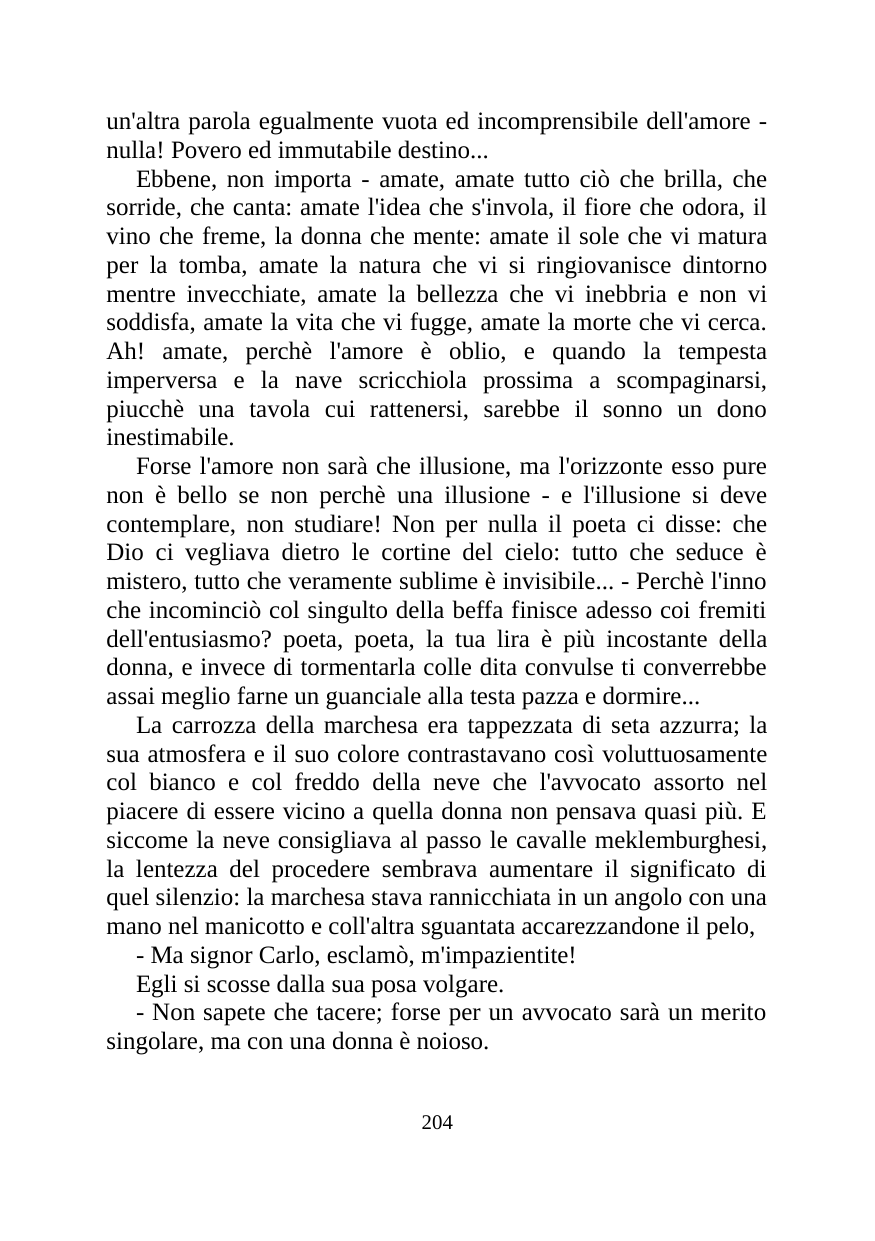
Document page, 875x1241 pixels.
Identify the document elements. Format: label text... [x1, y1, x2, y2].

text - Ma signor Carlo, esclamò, m'impazientite! [106, 940, 768, 969]
text un'altra parola egualmente vuota ed incomprensibile dell'amore - nulla! Povero ed immutabile destino... [106, 106, 768, 164]
text - Non sapete che tacere; forse per un avvocato sarà un merito singolare, ma con una donna è noioso. [106, 997, 768, 1055]
text Forse l'amore non sarà che illusione, ma l'orizzonte esso pure non è bello se non perchè una illusione - e l'illusione si deve contemplare, non studiare! Non per nulla il poeta ci disse: che Dio ci vegliava dietro le cortine del cielo: tutto che seduce è mistero, tutto che veramente sublime è invisibile... - Perchè l'inno che incominciò col singulto della beffa finisce adesso coi fremiti dell'entusiasmo? poeta, poeta, la tua lira è più incostante della donna, e invece di tormentarla colle dita convulse ti converrebbe assai meglio farne un guanciale alla testa pazza e dormire... [106, 451, 768, 710]
text Egli si scosse dalla sua posa volgare. [106, 969, 768, 997]
text Ebbene, non importa - amate, amate tutto ciò che brilla, che sorride, che canta: amate l'idea che s'invola, il fiore che odora, il vino che freme, la donna che mente: amate il sole che vi matura per la tomba, amate la natura che vi si ringiovanisce dintorno mentre invecchiate, amate la bellezza che vi inebbria e non vi soddisfa, amate la vita che vi fugge, amate la morte che vi cerca. Ah! amate, perchè l'amore è oblio, e quando la tempesta imperversa e la nave scricchiola prossima a scompaginarsi, piucchè una tavola cui rattenersi, sarebbe il sonno un dono inestimabile. [106, 164, 768, 451]
text La carrozza della marchesa era tappezzata di seta azzurra; la sua atmosfera e il suo colore contrastavano così voluttuosamente col bianco e col freddo della neve che l'avvocato assorto nel piacere di essere vicino a quella donna non pensava quasi più. E siccome la neve consigliava al passo le cavalle meklemburghesi, la lentezza del procedere sembrava aumentare il significato di quel silenzio: la marchesa stava rannicchiata in un angolo con una mano nel manicotto e coll'altra sguantata accarezzandone il pelo, [106, 710, 768, 940]
